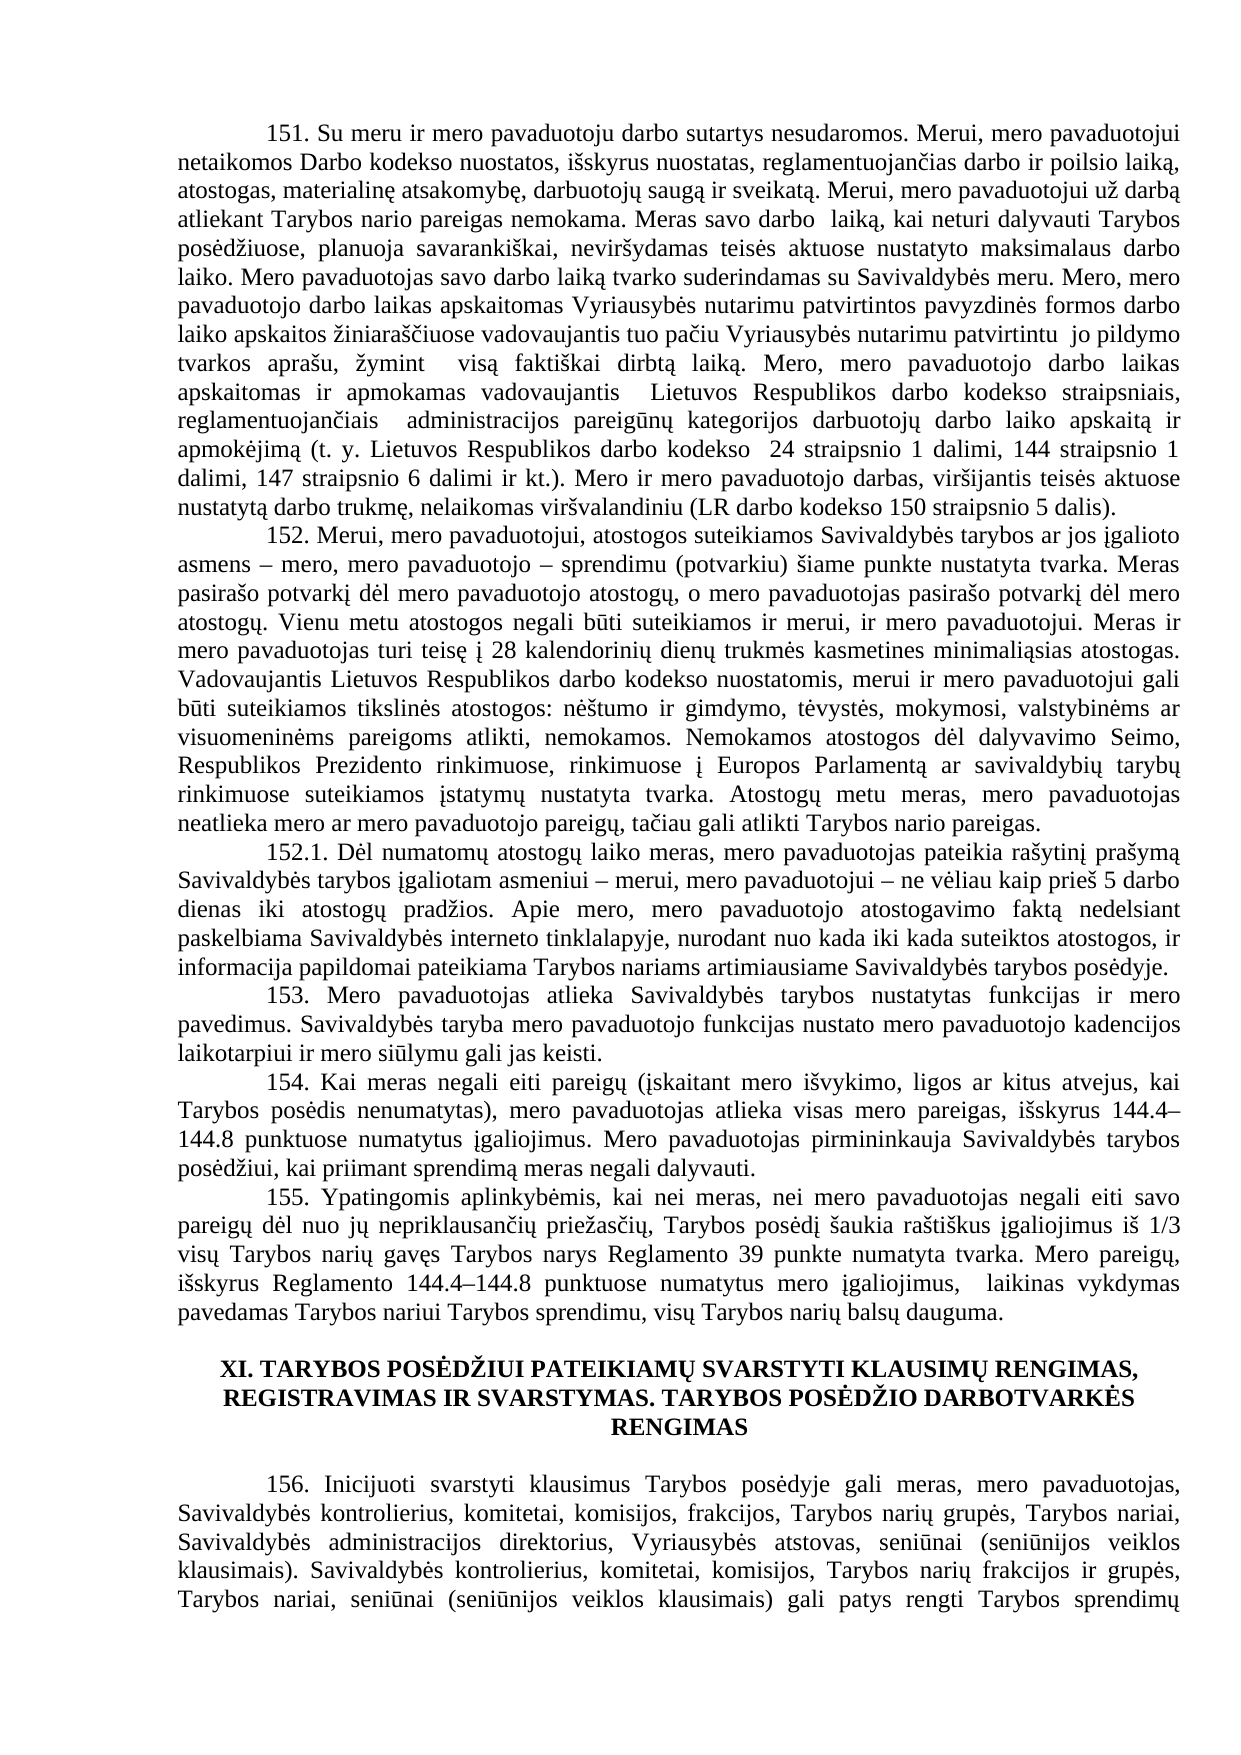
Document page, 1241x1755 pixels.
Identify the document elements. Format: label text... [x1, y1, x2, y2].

text 152.1. Dėl numatomų atostogų laiko meras, mero pavaduotojas pateikia rašytinį prašymą Savivaldybės tarybos įgaliotam asmeniui – merui, mero pavaduotojui – ne vėliau kaip prieš 5 darbo dienas iki atostogų pradžios. Apie mero, mero pavaduotojo atostogavimo faktą nedelsiant paskelbiama Savivaldybės interneto tinklalapyje, nurodant nuo kada iki kada suteiktos atostogos, ir informacija papildomai pateikiama Tarybos nariams artimiausiame Savivaldybės tarybos posėdyje. [177, 837, 1181, 981]
text 155. Ypatingomis aplinkybėmis, kai nei meras, nei mero pavaduotojas negali eiti savo pareigų dėl nuo jų nepriklausančių priežasčių, Tarybos posėdį šaukia raštiškus įgaliojimus iš 1/3 visų Tarybos narių gavęs Tarybos narys Reglamento 39 punkte numatyta tvarka. Mero pareigų, išskyrus Reglamento 144.4–144.8 punktuose numatytus mero įgaliojimus, laikinas vykdymas pavedamas Tarybos nariui Tarybos sprendimu, visų Tarybos narių balsų dauguma. [177, 1182, 1181, 1326]
text 153. Mero pavaduotojas atlieka Savivaldybės tarybos nustatytas funkcijas ir mero pavedimus. Savivaldybės taryba mero pavaduotojo funkcijas nustato mero pavaduotojo kadencijos laikotarpiui ir mero siūlymu gali jas keisti. [177, 981, 1181, 1067]
text 154. Kai meras negali eiti pareigų (įskaitant mero išvykimo, ligos ar kitus atvejus, kai Tarybos posėdis nenumatytas), mero pavaduotojas atlieka visas mero pareigas, išskyrus 144.4–144.8 punktuose numatytus įgaliojimus. Mero pavaduotojas pirmininkauja Savivaldybės tarybos posėdžiui, kai priimant sprendimą meras negali dalyvauti. [177, 1067, 1181, 1182]
text XI. TARYBOS POSĖDŽIUI PATEIKIAMŲ SVARSTYTI KLAUSIMŲ RENGIMAS, REGISTRAVIMAS IR SVARSTYMAS. TARYBOS POSĖDŽIO DARBOTVARKĖS RENGIMAS [177, 1354, 1181, 1441]
text 156. Inicijuoti svarstyti klausimus Tarybos posėdyje gali meras, mero pavaduotojas, Savivaldybės kontrolierius, komitetai, komisijos, frakcijos, Tarybos narių grupės, Tarybos nariai, Savivaldybės administracijos direktorius, Vyriausybės atstovas, seniūnai (seniūnijos veiklos klausimais). Savivaldybės kontrolierius, komitetai, komisijos, Tarybos narių frakcijos ir grupės, Tarybos nariai, seniūnai (seniūnijos veiklos klausimais) gali patys rengti Tarybos sprendimų [177, 1469, 1181, 1613]
text 152. Merui, mero pavaduotojui, atostogos suteikiamos Savivaldybės tarybos ar jos įgalioto asmens – mero, mero pavaduotojo – sprendimu (potvarkiu) šiame punkte nustatyta tvarka. Meras pasirašo potvarkį dėl mero pavaduotojo atostogų, o mero pavaduotojas pasirašo potvarkį dėl mero atostogų. Vienu metu atostogos negali būti suteikiamos ir merui, ir mero pavaduotojui. Meras ir mero pavaduotojas turi teisę į 28 kalendorinių dienų trukmės kasmetines minimaliąsias atostogas. Vadovaujantis Lietuvos Respublikos darbo kodekso nuostatomis, merui ir mero pavaduotojui gali būti suteikiamos tikslinės atostogos: nėštumo ir gimdymo, tėvystės, mokymosi, valstybinėms ar visuomeninėms pareigoms atlikti, nemokamos. Nemokamos atostogos dėl dalyvavimo Seimo, Respublikos Prezidento rinkimuose, rinkimuose į Europos Parlamentą ar savivaldybių tarybų rinkimuose suteikiamos įstatymų nustatyta tvarka. Atostogų metu meras, mero pavaduotojas neatlieka mero ar mero pavaduotojo pareigų, tačiau gali atlikti Tarybos nario pareigas. [177, 521, 1181, 837]
text 151. Su meru ir mero pavaduotoju darbo sutartys nesudaromos. Merui, mero pavaduotojui netaikomos Darbo kodekso nuostatos, išskyrus nuostatas, reglamentuojančias darbo ir poilsio laiką, atostogas, materialinę atsakomybę, darbuotojų saugą ir sveikatą. Merui, mero pavaduotojui už darbą atliekant Tarybos nario pareigas nemokama. Meras savo darbo laiką, kai neturi dalyvauti Tarybos posėdžiuose, planuoja savarankiškai, neviršydamas teisės aktuose nustatyto maksimalaus darbo laiko. Mero pavaduotojas savo darbo laiką tvarko suderindamas su Savivaldybės meru. Mero, mero pavaduotojo darbo laikas apskaitomas Vyriausybės nutarimu patvirtintos pavyzdinės formos darbo laiko apskaitos žiniaraščiuose vadovaujantis tuo pačiu Vyriausybės nutarimu patvirtintu jo pildymo tvarkos aprašu, žymint visą faktiškai dirbtą laiką. Mero, mero pavaduotojo darbo laikas apskaitomas ir apmokamas vadovaujantis Lietuvos Respublikos darbo kodekso straipsniais, reglamentuojančiais administracijos pareigūnų kategorijos darbuotojų darbo laiko apskaitą ir apmokėjimą (t. y. Lietuvos Respublikos darbo kodekso 24 straipsnio 1 dalimi, 144 straipsnio 1 dalimi, 147 straipsnio 6 dalimi ir kt.). Mero ir mero pavaduotojo darbas, viršijantis teisės aktuose nustatytą darbo trukmę, nelaikomas viršvalandiniu (LR darbo kodekso 150 straipsnio 5 dalis). [177, 118, 1181, 521]
